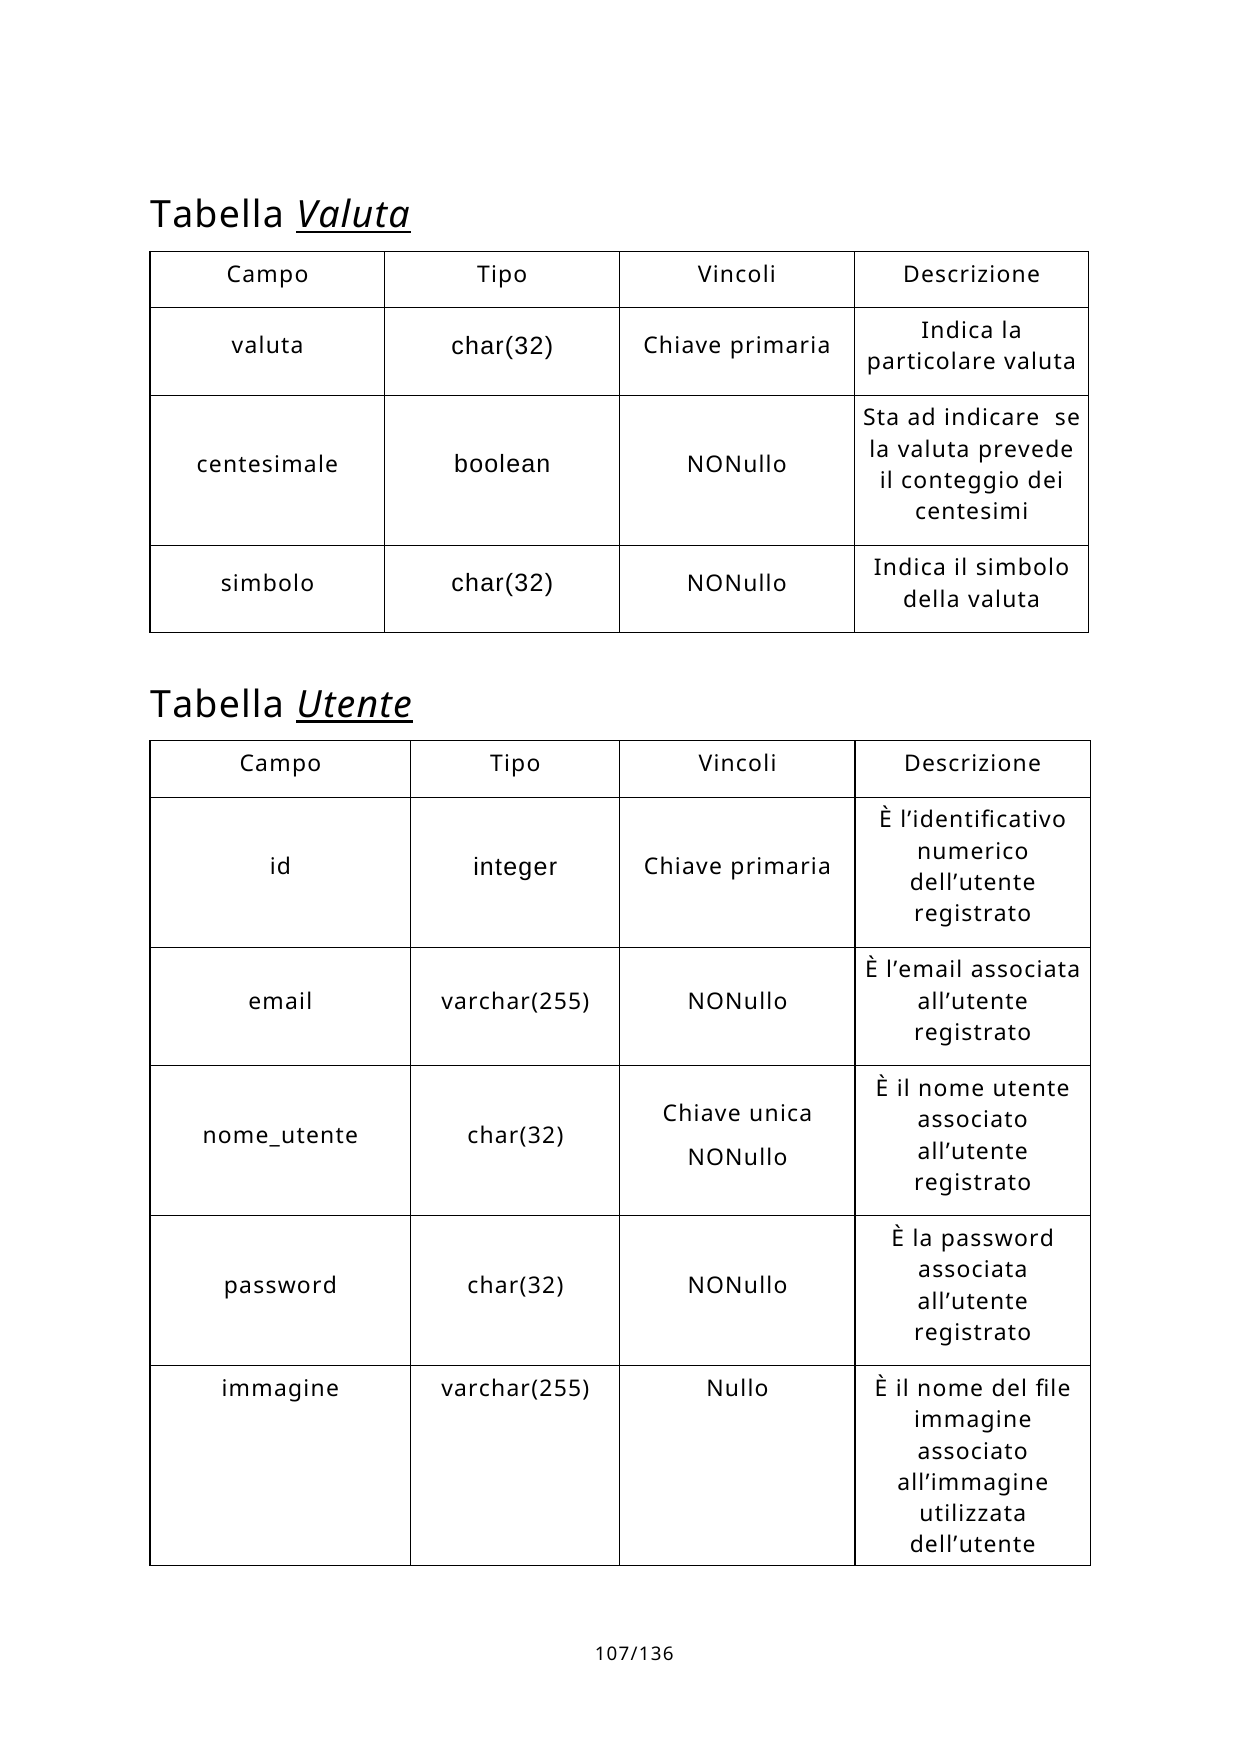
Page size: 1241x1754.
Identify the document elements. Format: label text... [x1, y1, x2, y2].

table_cell Sta ad indicare se la valuta prevede il conteggio dei centesimi [855, 396, 1088, 544]
table_cell integer [411, 798, 619, 947]
table_cell È il nome utente associato all’utente registrato [856, 1066, 1090, 1215]
table_header Vincoli [620, 252, 854, 307]
table_header Descrizione [855, 252, 1088, 307]
table_cell NONullo [620, 546, 854, 632]
table_cell È l’identificativo numerico dell’utente registrato [856, 798, 1090, 947]
table_cell È la password associata all’utente registrato [856, 1216, 1090, 1365]
table_cell Indica la particolare valuta [855, 308, 1088, 394]
table_cell Indica il simbolo della valuta [855, 546, 1088, 632]
table_cell centesimale [151, 396, 384, 544]
table_cell Chiave primaria [620, 798, 854, 947]
table_cell NONullo [620, 1216, 854, 1365]
table_cell Nullo [620, 1366, 854, 1565]
table_cell Chiave unica NONullo [620, 1066, 854, 1215]
table_cell password [151, 1216, 410, 1365]
table_header Campo [151, 252, 384, 307]
table_cell immagine [151, 1366, 410, 1565]
table_header Vincoli [620, 741, 854, 797]
table_cell nome_utente [151, 1066, 410, 1215]
table_cell char(32) [411, 1216, 619, 1365]
table_cell È il nome del file immagine associato all’immagine utilizzata dell’utente [856, 1366, 1090, 1565]
table_cell char(32) [385, 546, 619, 632]
table_cell NONullo [620, 396, 854, 544]
table_cell valuta [151, 308, 384, 394]
text Tabella Utente [150, 677, 1090, 728]
table_header Descrizione [856, 741, 1090, 797]
table_cell char(32) [411, 1066, 619, 1215]
table_cell simbolo [151, 546, 384, 632]
table_cell email [151, 948, 410, 1065]
table_cell varchar(255) [411, 948, 619, 1065]
text Tabella Valuta [150, 187, 1090, 238]
table_cell id [151, 798, 410, 947]
table_header Tipo [385, 252, 619, 307]
table_cell Chiave primaria [620, 308, 854, 394]
table_cell char(32) [385, 308, 619, 394]
table_cell boolean [385, 396, 619, 544]
table_header Tipo [411, 741, 619, 797]
table_cell varchar(255) [411, 1366, 619, 1565]
table_cell È l’email associata all’utente registrato [856, 948, 1090, 1065]
table_cell NONullo [620, 948, 854, 1065]
table_header Campo [151, 741, 410, 797]
